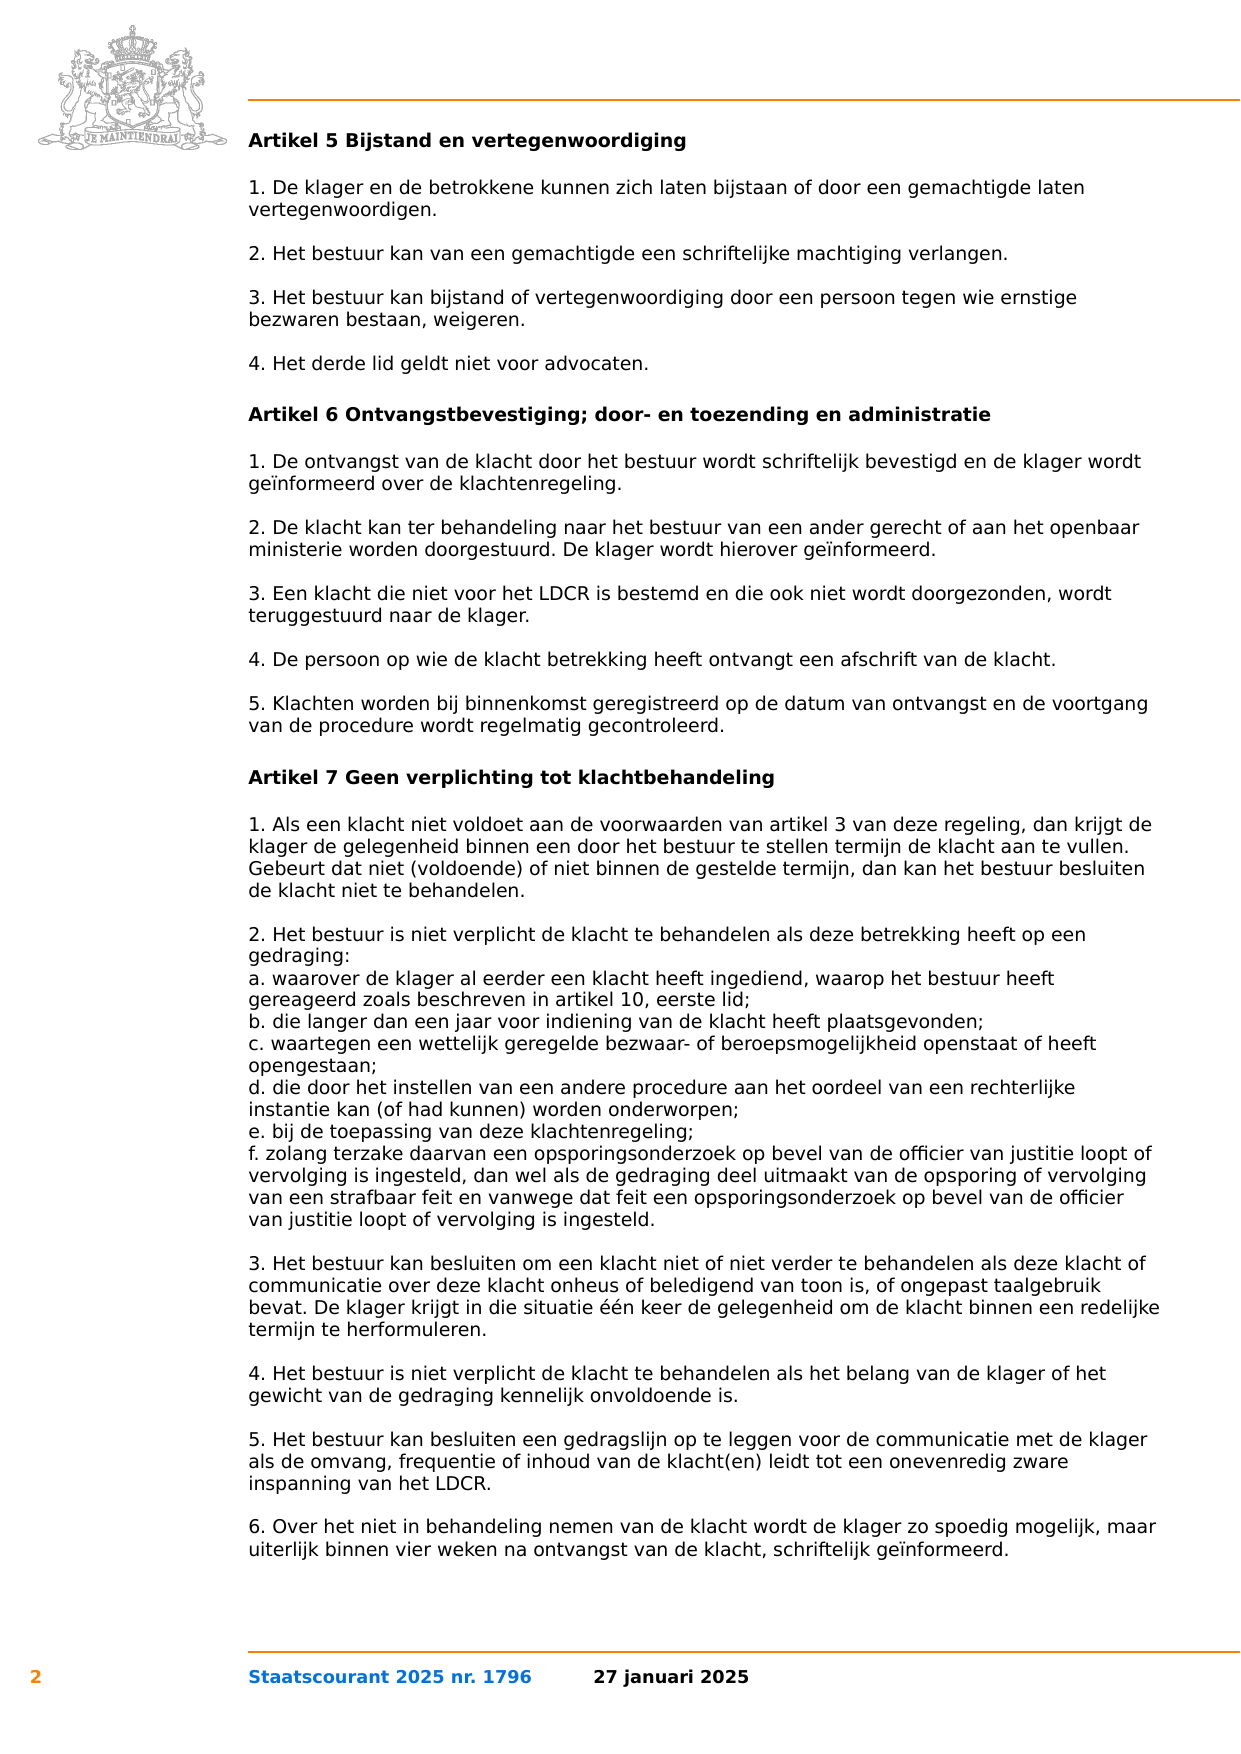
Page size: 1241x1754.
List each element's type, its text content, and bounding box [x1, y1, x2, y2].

text 4. Het derde lid geldt niet voor advocaten. [248, 352, 1163, 374]
subtitle Artikel 7 Geen verplichting tot klachtbehandeling [248, 767, 1163, 789]
text 1. Als een klacht niet voldoet aan de voorwaarden van artikel 3 van deze regeling, dan krijgt de klager de gelegenheid binnen een door het bestuur te stellen termijn de klacht aan te vullen. Gebeurt dat niet (voldoende) of niet binnen de gestelde termijn, dan kan het bestuur besluiten de klacht niet te behandelen. [248, 814, 1163, 902]
subtitle Artikel 6 Ontvangstbevestiging; door- en toezending en administratie [248, 404, 1163, 426]
text 5. Het bestuur kan besluiten een gedragslijn op te leggen voor de communicatie met de klager als de omvang, frequentie of inhoud van de klacht(en) leidt tot een onevenredig zware inspanning van het LDCR. [248, 1429, 1163, 1494]
picture [38, 25, 227, 150]
text 1. De ontvangst van de klacht door het bestuur wordt schriftelijk bevestigd en de klager wordt geïnformeerd over de klachtenregeling. [248, 451, 1163, 495]
text 1. De klager en de betrokkene kunnen zich laten bijstaan of door een gemachtigde laten vertegenwoordigen. [248, 177, 1163, 221]
text e. bij de toepassing van deze klachtenregeling; [248, 1121, 1163, 1143]
text 2. Het bestuur is niet verplicht de klacht te behandelen als deze betrekking heeft op een gedraging: [248, 923, 1163, 967]
text 6. Over het niet in behandeling nemen van de klacht wordt de klager zo spoedig mogelijk, maar uiterlijk binnen vier weken na ontvangst van de klacht, schriftelijk geïnformeerd. [248, 1516, 1163, 1560]
subtitle Artikel 5 Bijstand en vertegenwoordiging [248, 130, 1163, 152]
text 4. Het bestuur is niet verplicht de klacht te behandelen als het belang van de klager of het gewicht van de gedraging kennelijk onvoldoende is. [248, 1363, 1163, 1407]
text 2. Het bestuur kan van een gemachtigde een schriftelijke machtiging verlangen. [248, 243, 1163, 265]
text 3. Een klacht die niet voor het LDCR is bestemd en die ook niet wordt doorgezonden, wordt teruggestuurd naar de klager. [248, 583, 1163, 627]
text 3. Het bestuur kan bijstand of vertegenwoordiging door een persoon tegen wie ernstige bezwaren bestaan, weigeren. [248, 287, 1163, 331]
text c. waartegen een wettelijk geregelde bezwaar- of beroepsmogelijkheid openstaat of heeft opengestaan; [248, 1033, 1163, 1077]
text 4. De persoon op wie de klacht betrekking heeft ontvangt een afschrift van de klacht. [248, 649, 1163, 671]
text a. waarover de klager al eerder een klacht heeft ingediend, waarop het bestuur heeft gereageerd zoals beschreven in artikel 10, eerste lid; [248, 967, 1163, 1011]
text 5. Klachten worden bij binnenkomst geregistreerd op de datum van ontvangst en de voortgang van de procedure wordt regelmatig gecontroleerd. [248, 693, 1163, 737]
text 3. Het bestuur kan besluiten om een klacht niet of niet verder te behandelen als deze klacht of communicatie over deze klacht onheus of beledigend van toon is, of ongepast taalgebruik bevat. De klager krijgt in die situatie één keer de gelegenheid om de klacht binnen een redelijke termijn te herformuleren. [248, 1253, 1163, 1341]
text 2. De klacht kan ter behandeling naar het bestuur van een ander gerecht of aan het openbaar ministerie worden doorgestuurd. De klager wordt hierover geïnformeerd. [248, 517, 1163, 561]
text b. die langer dan een jaar voor indiening van de klacht heeft plaatsgevonden; [248, 1011, 1163, 1033]
text f. zolang terzake daarvan een opsporingsonderzoek op bevel van de officier van justitie loopt of vervolging is ingesteld, dan wel als de gedraging deel uitmaakt van de opsporing of vervolging van een strafbaar feit en vanwege dat feit een opsporingsonderzoek op bevel van de officier van justitie loopt of vervolging is ingesteld. [248, 1143, 1163, 1231]
text d. die door het instellen van een andere procedure aan het oordeel van een rechterlijke instantie kan (of had kunnen) worden onderworpen; [248, 1077, 1163, 1121]
